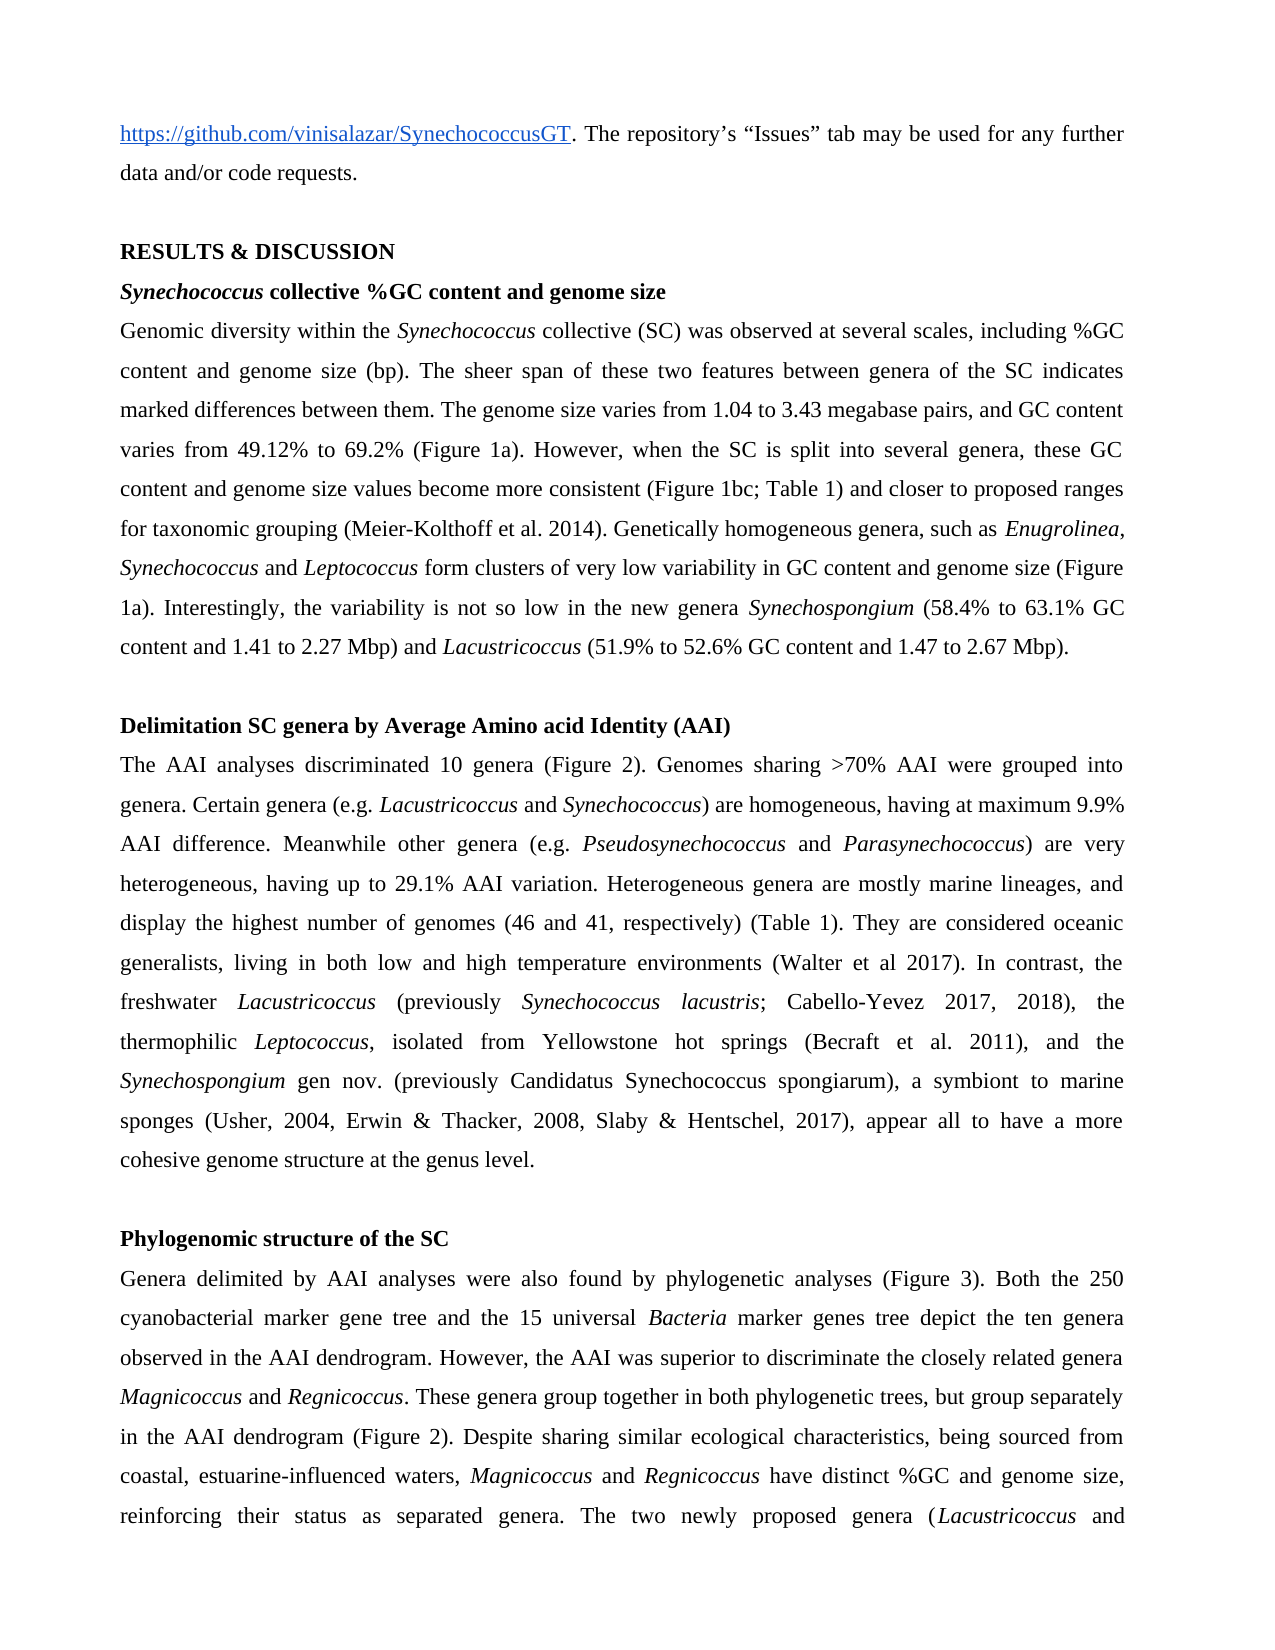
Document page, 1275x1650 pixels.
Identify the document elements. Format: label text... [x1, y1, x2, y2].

text Genera delimited by AAI analyses were also found by phylogenetic analyses (Figure 3). Both the 250 cyanobacterial marker gene tree and the 15 universal Bacteria marker genes tree depict the ten genera observed in the AAI dendrogram. However, the AAI was superior to discriminate the closely related genera Magnicoccus and Regnicoccus. These genera group together in both phylogenetic trees, but group separately in the AAI dendrogram (Figure 2). Despite sharing similar ecological characteristics, being sourced from coastal, estuarine-influenced waters, Magnicoccus and Regnicoccus have distinct %GC and genome size, reinforcing their status as separated genera. The two newly proposed genera (Lacustricoccus and [120, 1265, 1125, 1528]
text RESULTS & DISCUSSION [120, 238, 1125, 265]
text The AAI analyses discriminated 10 genera (Figure 2). Genomes sharing >70% AAI were grouped into genera. Certain genera (e.g. Lacustricoccus and Synechococcus) are homogeneous, having at maximum 9.9% AAI difference. Meanwhile other genera (e.g. Pseudosynechococcus and Parasynechococcus) are very heterogeneous, having up to 29.1% AAI variation. Heterogeneous genera are mostly marine lineages, and display the highest number of genomes (46 and 41, respectively) (Table 1). They are considered oceanic generalists, living in both low and high temperature environments (Walter et al 2017). In contrast, the freshwater Lacustricoccus (previously Synechococcus lacustris; Cabello-Yevez 2017, 2018), the thermophilic Leptococcus, isolated from Yellowstone hot springs (Becraft et al. 2011), and the Synechospongium gen nov. (previously Candidatus Synechococcus spongiarum), a symbiont to marine sponges (Usher, 2004, Erwin & Thacker, 2008, Slaby & Hentschel, 2017), appear all to have a more cohesive genome structure at the genus level. [120, 752, 1125, 1173]
text Synechococcus collective %GC content and genome size [120, 278, 1125, 304]
text Genomic diversity within the Synechococcus collective (SC) was observed at several scales, including %GC content and genome size (bp). The sheer span of these two features between genera of the SC indicates marked differences between them. The genome size varies from 1.04 to 3.43 megabase pairs, and GC content varies from 49.12% to 69.2% (Figure 1a). However, when the SC is split into several genera, these GC content and genome size values become more consistent (Figure 1bc; Table 1) and closer to proposed ranges for taxonomic grouping (Meier-Kolthoff et al. 2014). Genetically homogeneous genera, such as Enugrolinea, Synechococcus and Leptococcus form clusters of very low variability in GC content and genome size (Figure 1a). Interestingly, the variability is not so low in the new genera Synechospongium (58.4% to 63.1% GC content and 1.41 to 2.27 Mbp) and Lacustricoccus (51.9% to 52.6% GC content and 1.47 to 2.67 Mbp). [120, 317, 1125, 659]
text https://github.com/vinisalazar/SynechococcusGT. The repository’s “Issues” tab may be used for any further data and/or code requests. [120, 120, 1125, 186]
text Phylogenomic structure of the SC [120, 1225, 1125, 1252]
text Delimitation SC genera by Average Amino acid Identity (AAI) [120, 712, 1125, 738]
